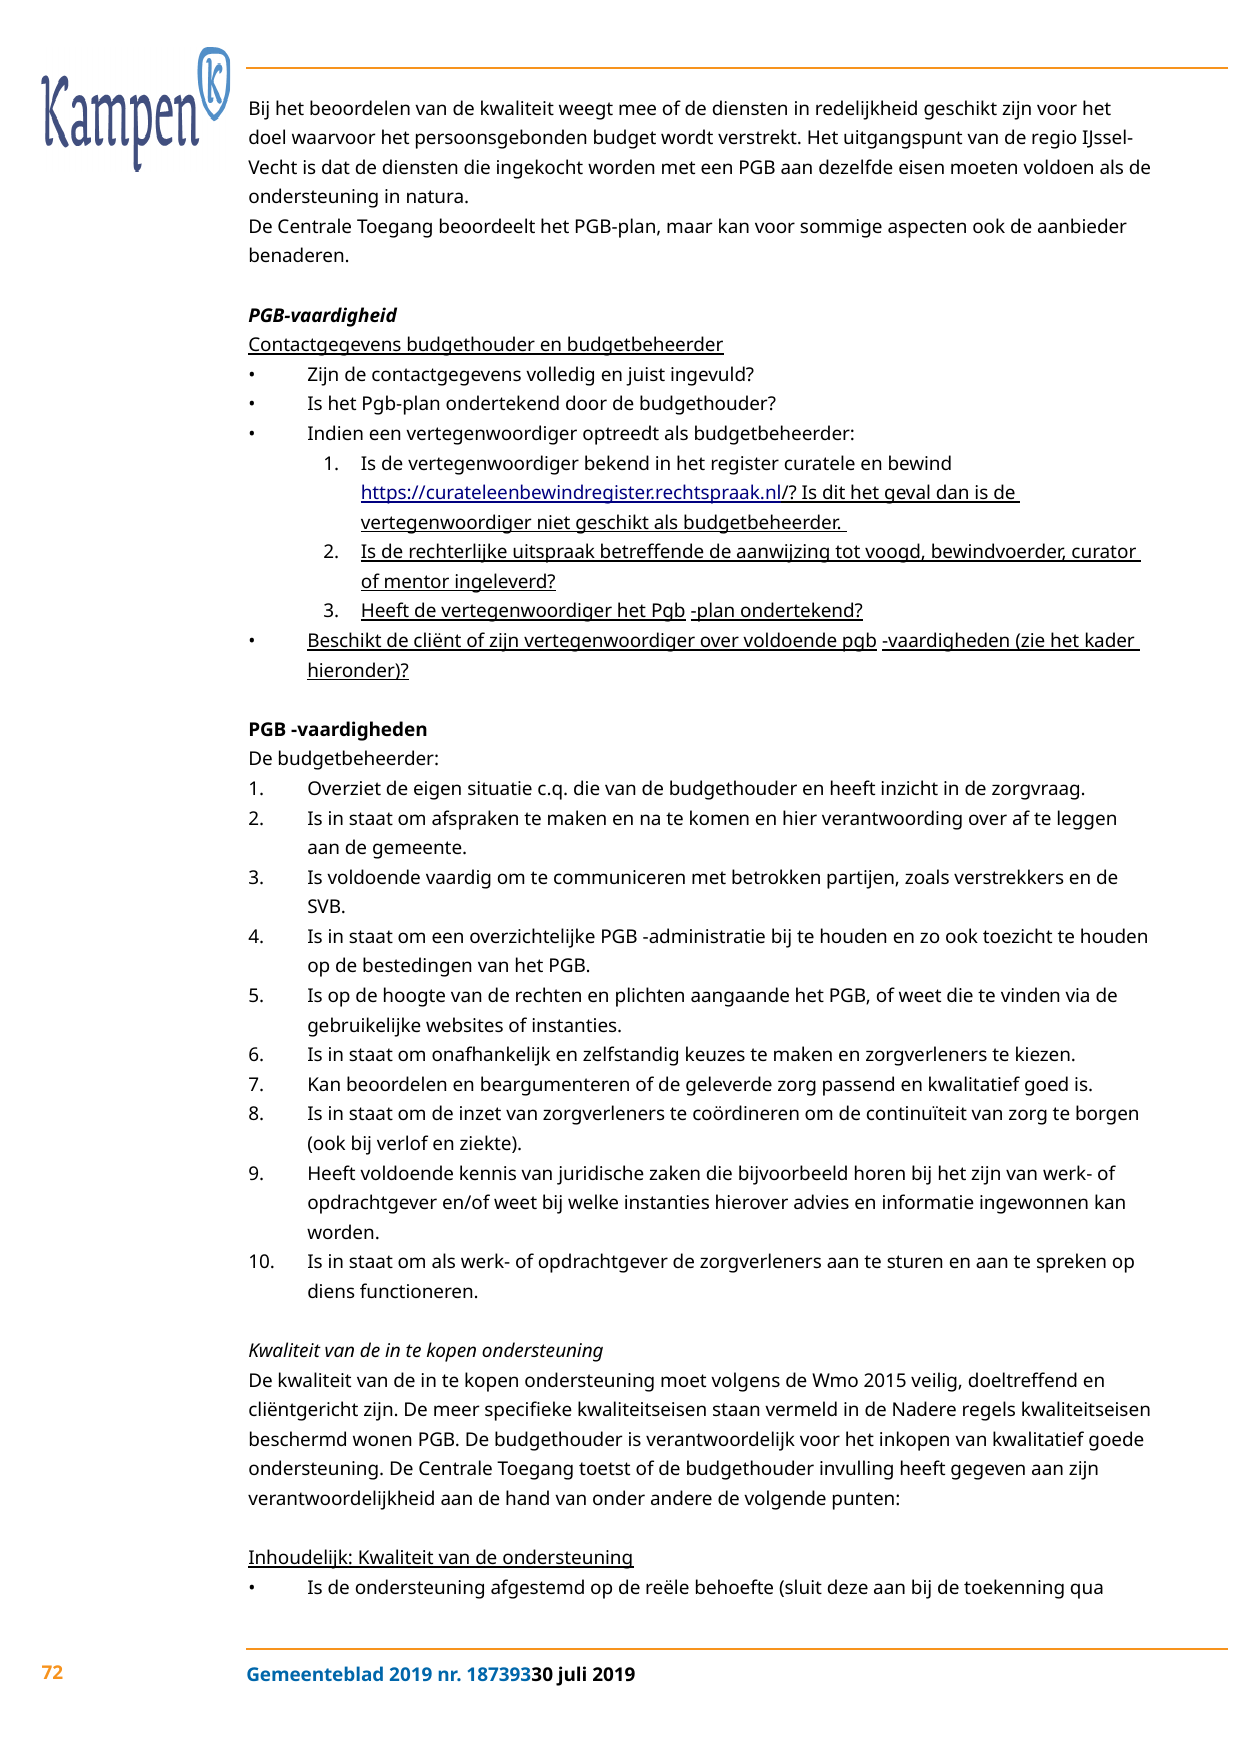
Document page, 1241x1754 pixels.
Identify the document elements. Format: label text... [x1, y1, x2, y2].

list Is in staat om de inzet van zorgverleners te coördineren om de continuïteit van zorg te borgen (ook bij verlof en ziekte). [248, 1101, 1152, 1156]
list Is op de hoogte van de rechten en plichten aangaande het PGB, of weet die te vinden via de gebruikelijke websites of instanties. [248, 982, 1152, 1038]
list Heeft de vertegenwoordiger het Pgb -plan ondertekend? [323, 598, 1152, 623]
text Inhoudelijk: Kwaliteit van de ondersteuning [248, 1544, 1152, 1570]
list Beschikt de cliënt of zijn vertegenwoordiger over voldoende pgb -vaardigheden (zie het kader hieronder)? [248, 627, 1152, 683]
list Is in staat om als werk- of opdrachtgever de zorgverleners aan te sturen en aan te spreken op diens functioneren. [248, 1248, 1152, 1304]
list Is in staat om afspraken te maken en na te komen en hier verantwoording over af te leggen aan de gemeente. [248, 805, 1152, 860]
picture [41, 47, 231, 172]
text De kwaliteit van de in te kopen ondersteuning moet volgens de Wmo 2015 veilig, doeltreffend en cliëntgericht zijn. De meer specifieke kwaliteitseisen staan vermeld in de Nadere regels kwaliteitseisen beschermd wonen PGB. De budgethouder is verantwoordelijk voor het inkopen van kwalitatief goede ondersteuning. De Centrale Toegang toetst of de budgethouder invulling heeft gegeven aan zijn verantwoordelijkheid aan de hand van onder andere de volgende punten: [248, 1367, 1152, 1511]
list Indien een vertegenwoordiger optreedt als budgetbeheerder: [248, 420, 1152, 446]
list Overziet de eigen situatie c.q. die van de budgethouder en heeft inzicht in de zorgvraag. [248, 775, 1152, 801]
list Is het Pgb-plan ondertekend door de budgethouder? [248, 391, 1152, 416]
list Is in staat om een overzichtelijke PGB -administratie bij te houden en zo ook toezicht te houden op de bestedingen van het PGB. [248, 923, 1152, 978]
list Is voldoende vaardig om te communiceren met betrokken partijen, zoals verstrekkers en de SVB. [248, 864, 1152, 919]
text Bij het beoordelen van de kwaliteit weegt mee of de diensten in redelijkheid geschikt zijn voor het doel waarvoor het persoonsgebonden budget wordt verstrekt. Het uitgangspunt van de regio IJssel-Vecht is dat de diensten die ingekocht worden met een PGB aan dezelfde eisen moeten voldoen als de ondersteuning in natura. [248, 95, 1152, 209]
list Zijn de contactgegevens volledig en juist ingevuld? [248, 361, 1152, 387]
text De budgetbeheerder: [248, 746, 1152, 771]
text Contactgegevens budgethouder en budgetbeheerder [248, 331, 1152, 357]
list Is in staat om onafhankelijk en zelfstandig keuzes te maken en zorgverleners te kiezen. [248, 1041, 1152, 1067]
list Is de ondersteuning afgestemd op de reële behoefte (sluit deze aan bij de toekenning qua [248, 1574, 1152, 1600]
list Heeft voldoende kennis van juridische zaken die bijvoorbeeld horen bij het zijn van werk- of opdrachtgever en/of weet bij welke instanties hierover advies en informatie ingewonnen kan worden. [248, 1160, 1152, 1245]
text Kwaliteit van de in te kopen ondersteuning [248, 1337, 1152, 1363]
list Is de rechterlijke uitspraak betreffende de aanwijzing tot voogd, bewindvoerder, curator of mentor ingeleverd? [323, 538, 1152, 594]
text PGB -vaardigheden [248, 716, 1152, 742]
text PGB-vaardigheid [248, 302, 1152, 328]
list Is de vertegenwoordiger bekend in het register curatele en bewind https://curateleenbewindregister.rechtspraak.nl/? Is dit het geval dan is de vertegenwoordiger niet geschikt als budgetbeheerder. [323, 450, 1152, 535]
list Kan beoordelen en beargumenteren of de geleverde zorg passend en kwalitatief goed is. [248, 1071, 1152, 1097]
text De Centrale Toegang beoordeelt het PGB-plan, maar kan voor sommige aspecten ook de aanbieder benaderen. [248, 213, 1152, 268]
